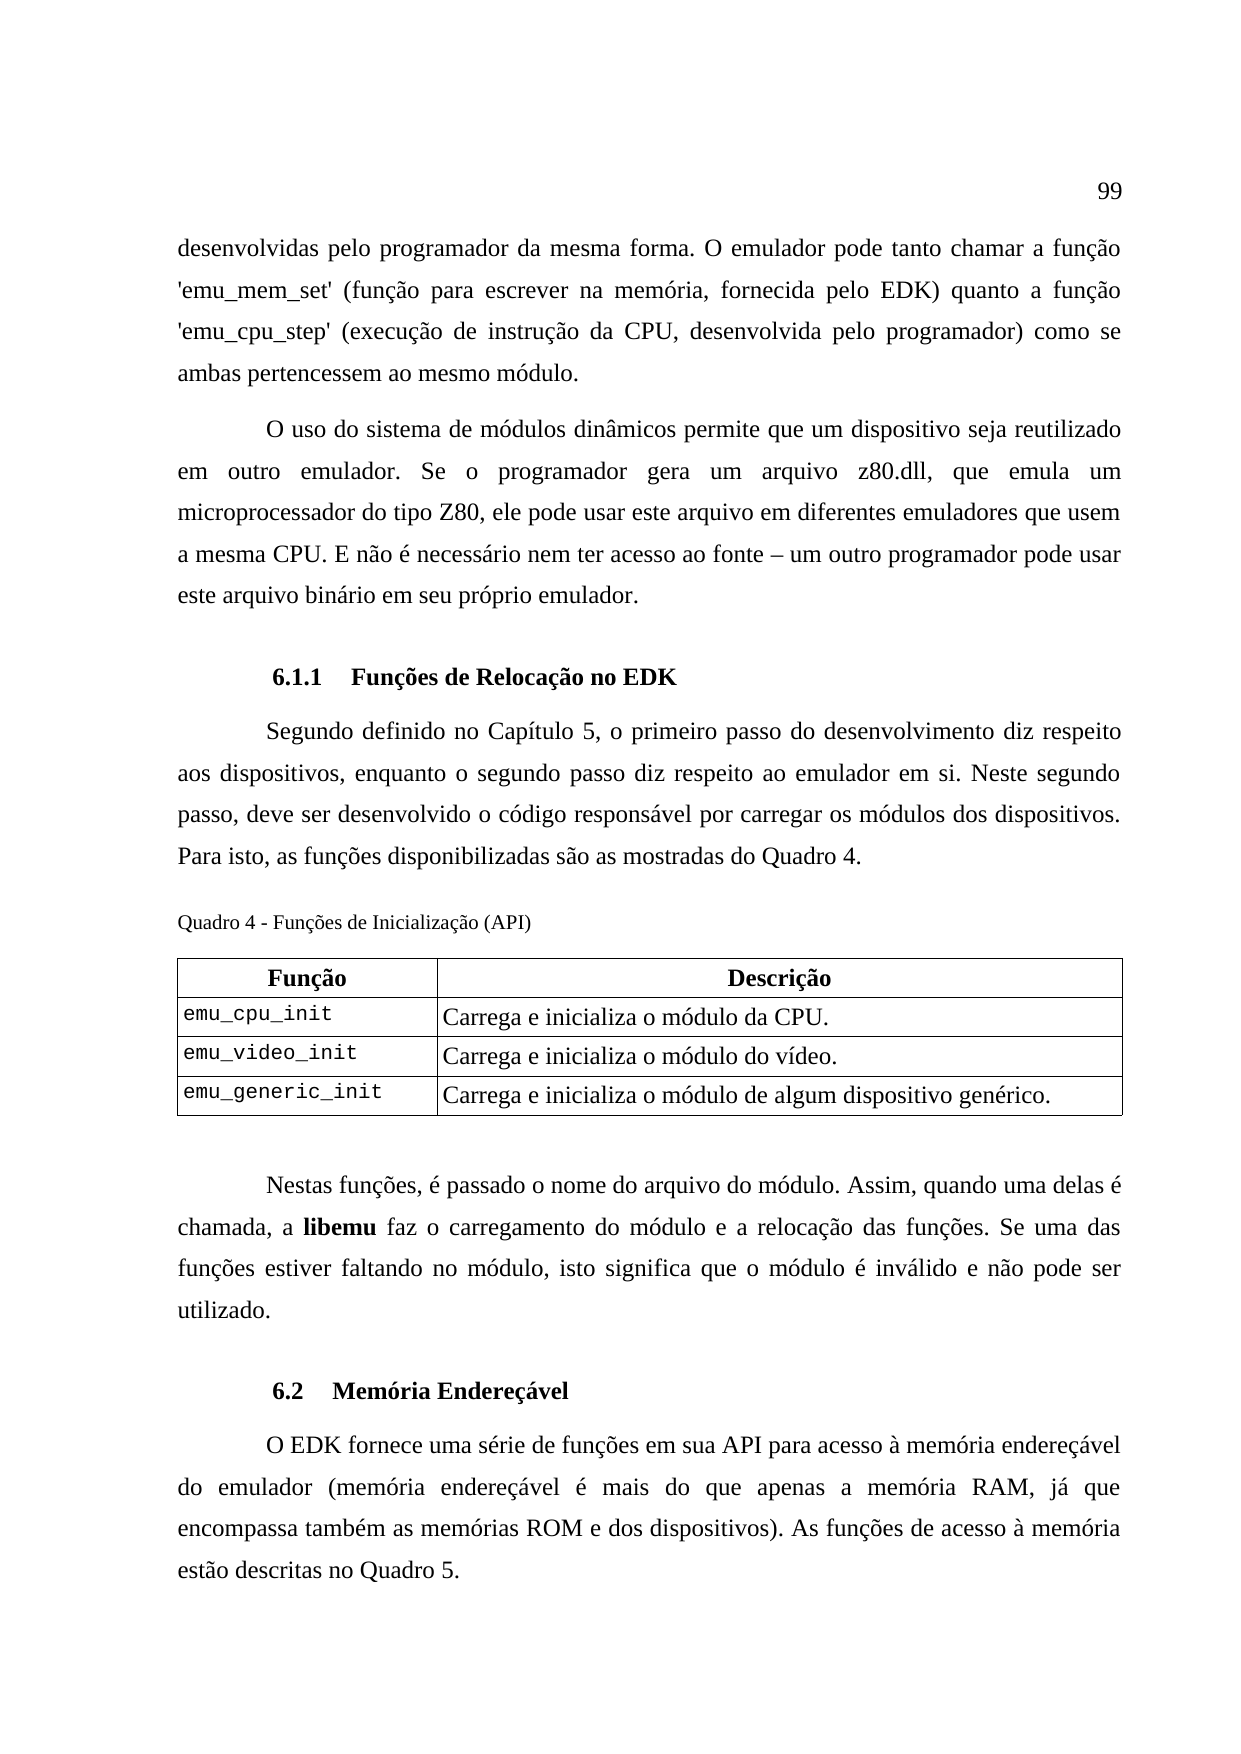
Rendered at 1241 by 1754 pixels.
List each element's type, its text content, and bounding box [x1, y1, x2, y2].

text desenvolvidas pelo programador da mesma forma. O emulador pode tanto chamar a função 'emu_mem_set' (função para escrever na memória, fornecida pelo EDK) quanto a função 'emu_cpu_step' (execução de instrução da CPU, desenvolvida pelo programador) como se ambas pertencessem ao mesmo módulo. [177, 234, 1122, 387]
text Segundo definido no Capítulo 5, o primeiro passo do desenvolvimento diz respeito aos dispositivos, enquanto o segundo passo diz respeito ao emulador em si. Neste segundo passo, deve ser desenvolvido o código responsável por carregar os módulos dos dispositivos. Para isto, as funções disponibilizadas são as mostradas do Quadro 4. [177, 717, 1122, 869]
table_cell emu_cpu_init [178, 998, 437, 1036]
table_cell Carrega e inicializa o módulo de algum dispositivo genérico. [438, 1077, 1122, 1115]
table_header Função [178, 959, 437, 997]
table_header Descrição [438, 959, 1122, 997]
table_cell emu_generic_init [178, 1077, 437, 1115]
text O uso do sistema de módulos dinâmicos permite que um dispositivo seja reutilizado em outro emulador. Se o programador gera um arquivo z80.dll, que emula um microprocessador do tipo Z80, ele pode usar este arquivo em diferentes emuladores que usem a mesma CPU. E não é necessário nem ter acesso ao fonte – um outro programador pode usar este arquivo binário em seu próprio emulador. [177, 415, 1122, 609]
subtitle Memória Endereçável [177, 1377, 1122, 1405]
subtitle Funções de Relocação no EDK [177, 663, 1122, 691]
text Quadro 4 - Funções de Inicialização (API) [177, 911, 1122, 934]
table_cell Carrega e inicializa o módulo da CPU. [438, 998, 1122, 1036]
table_cell emu_video_init [178, 1037, 437, 1076]
table_cell Carrega e inicializa o módulo do vídeo. [438, 1037, 1122, 1076]
text Nestas funções, é passado o nome do arquivo do módulo. Assim, quando uma delas é chamada, a libemu faz o carregamento do módulo e a relocação das funções. Se uma das funções estiver faltando no módulo, isto significa que o módulo é inválido e não pode ser utilizado. [177, 1171, 1122, 1324]
text O EDK fornece uma série de funções em sua API para acesso à memória endereçável do emulador (memória endereçável é mais do que apenas a memória RAM, já que encompassa também as memórias ROM e dos dispositivos). As funções de acesso à memória estão descritas no Quadro 5. [177, 1431, 1122, 1584]
